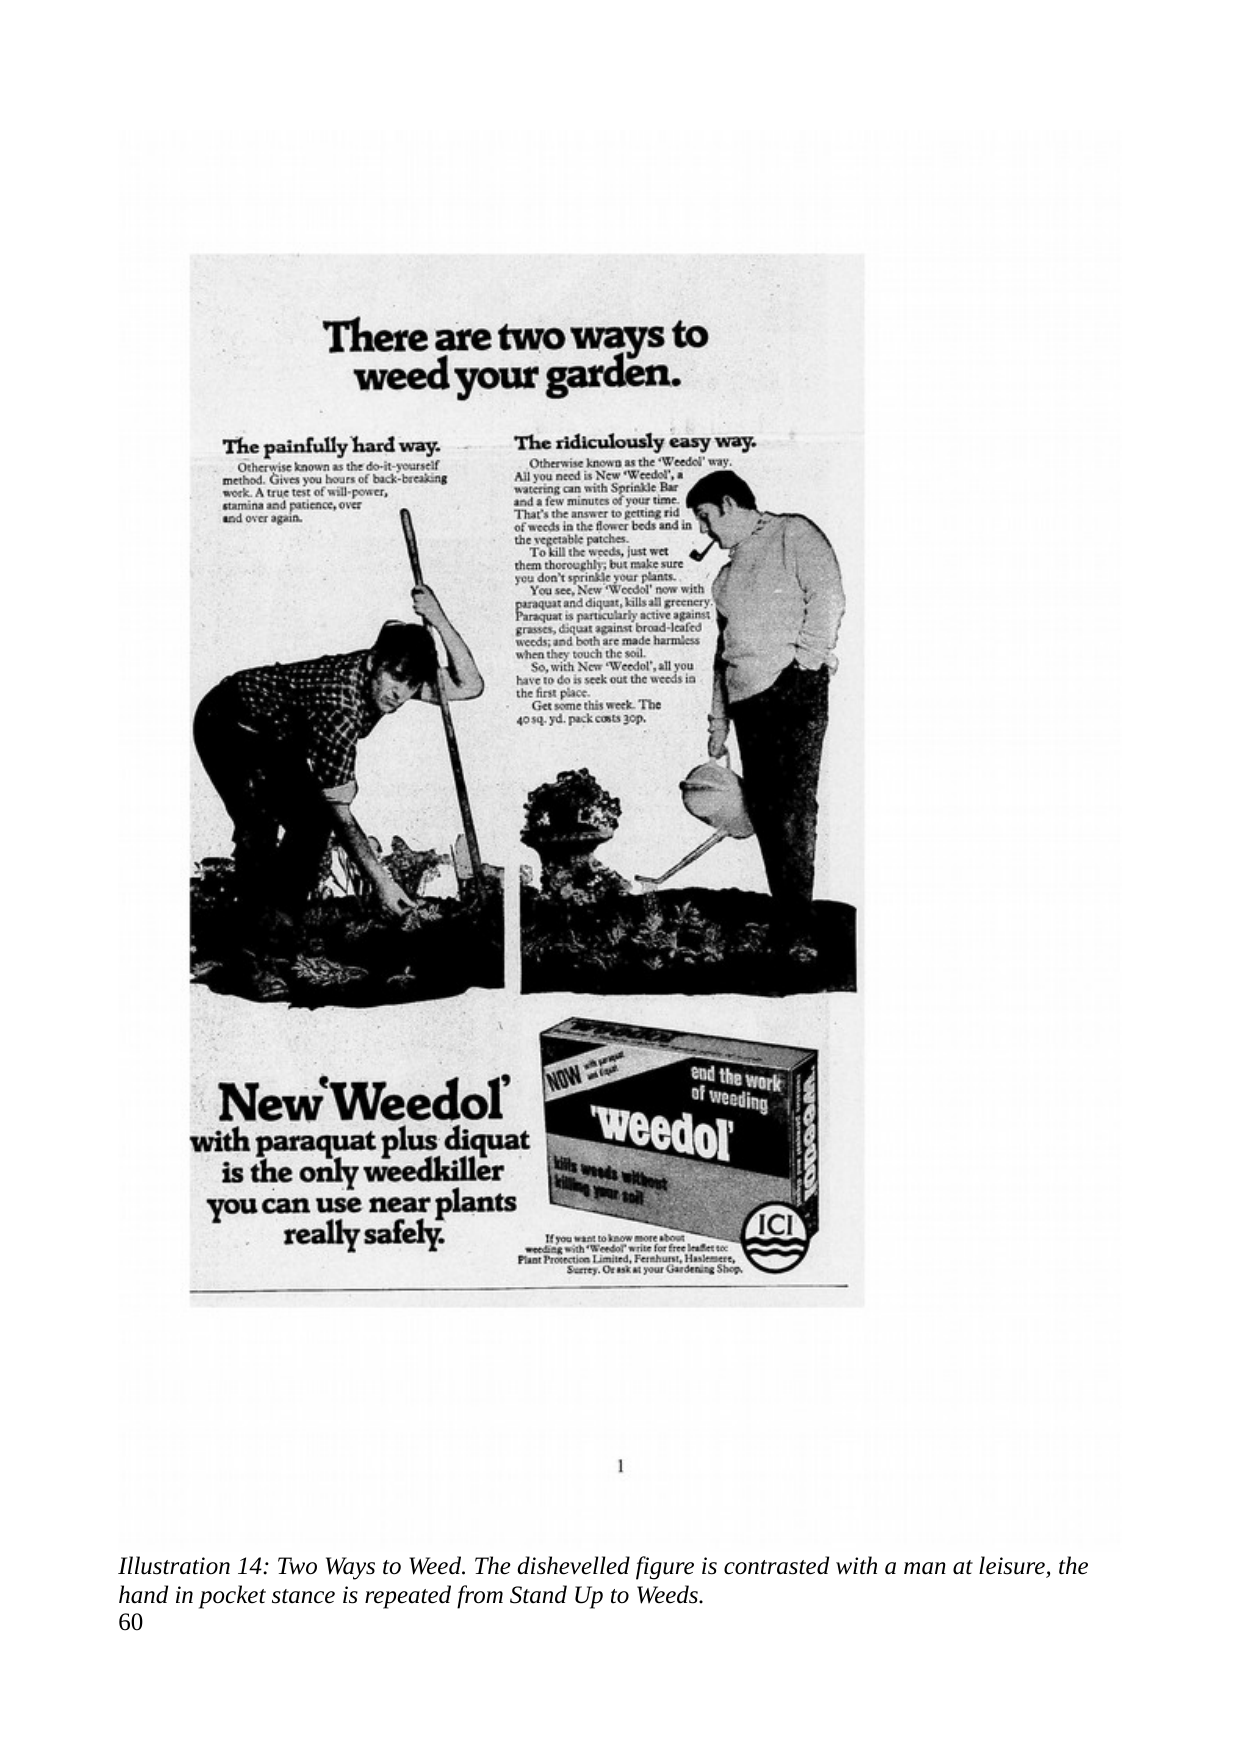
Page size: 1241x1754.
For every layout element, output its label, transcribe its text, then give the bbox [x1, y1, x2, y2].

picture [118, 130, 1123, 1552]
text Illustration 14: Two Ways to Weed. The dishevelled figure is contrasted with a man at leisure, the hand in pocket stance is repeated from Stand Up to Weeds. [118, 1552, 1122, 1609]
